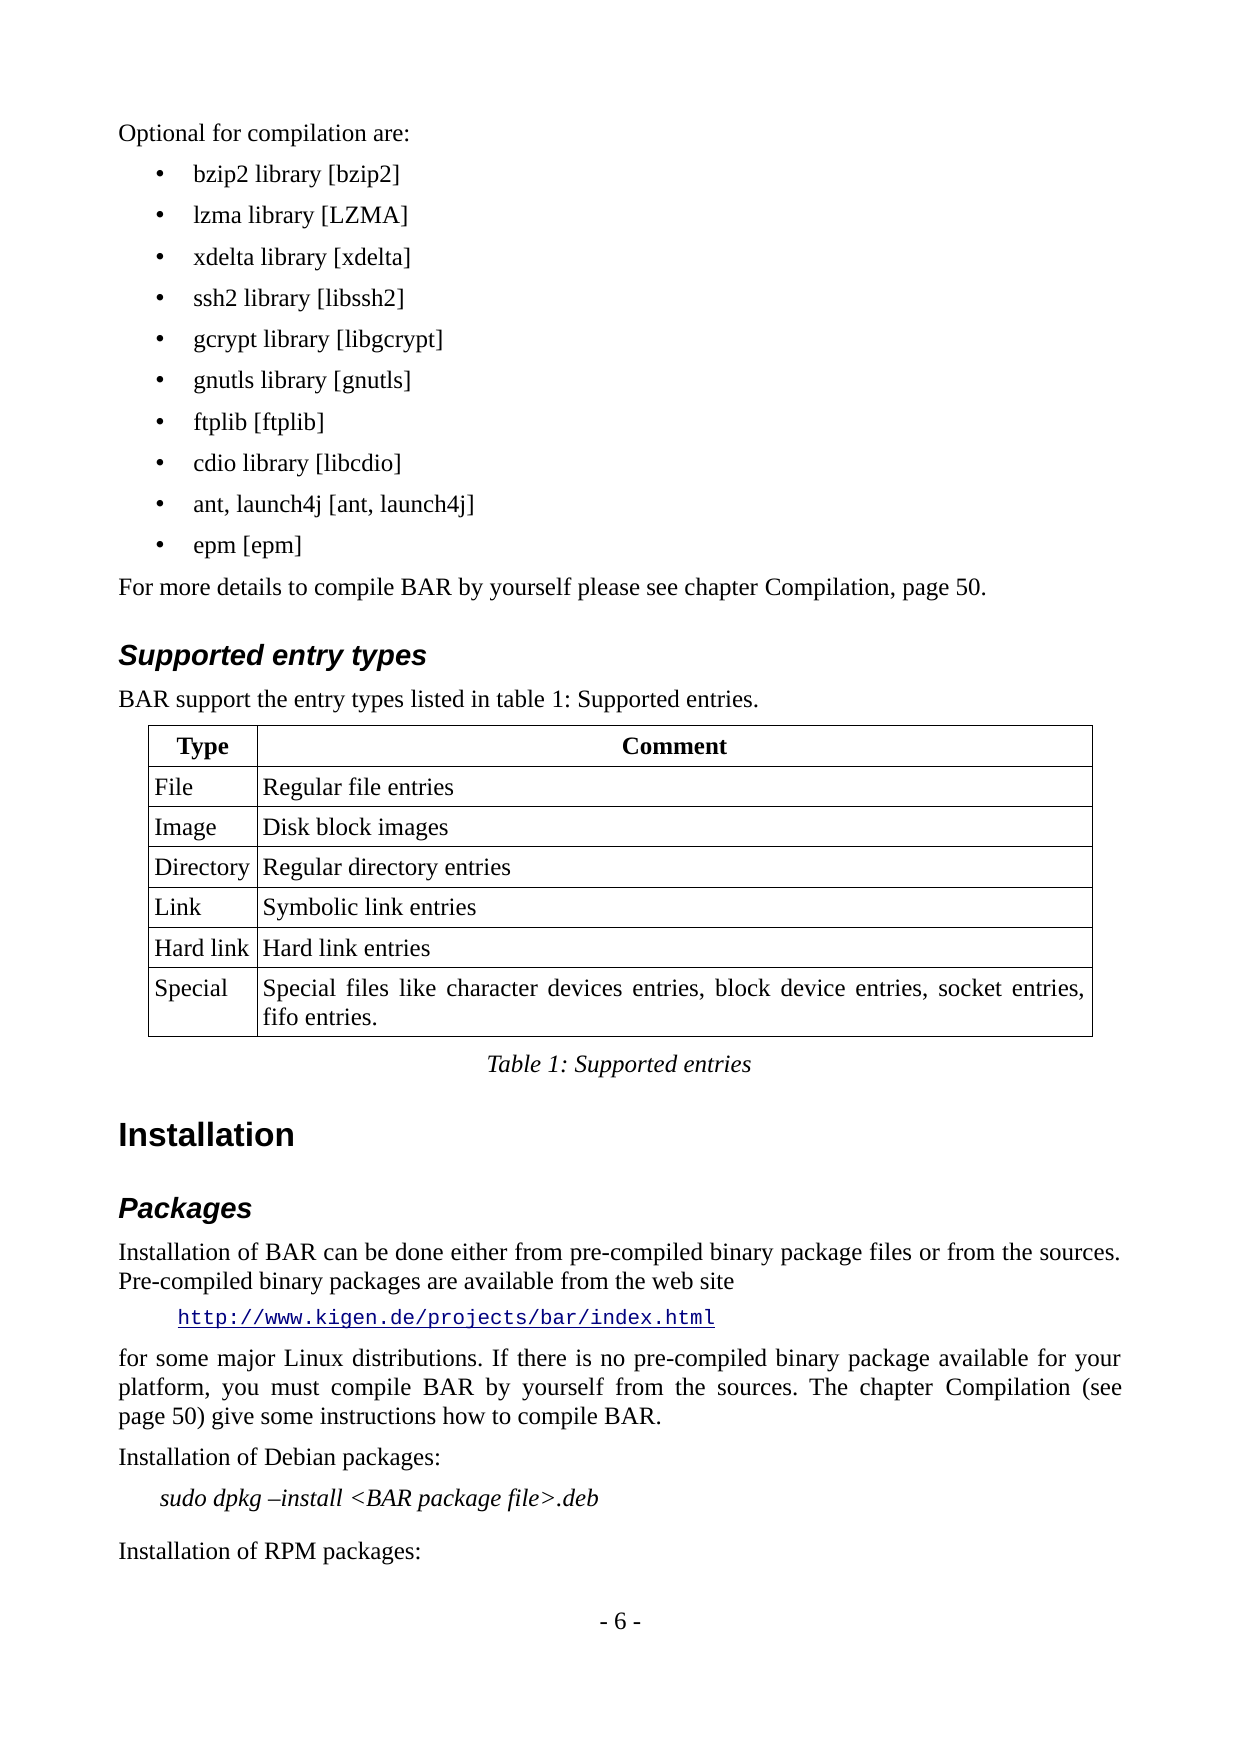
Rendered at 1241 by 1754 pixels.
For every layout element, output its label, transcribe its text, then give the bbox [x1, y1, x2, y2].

table_cell Disk block images [258, 807, 1092, 846]
list ssh2 library [libssh2] [156, 283, 1122, 312]
table_cell Regular directory entries [258, 847, 1092, 887]
table_cell Regular file entries [258, 767, 1092, 806]
text Installation of BAR can be done either from pre-compiled binary package files or from the sources. Pre-compiled binary packages are available from the web site [118, 1237, 1122, 1295]
list ant, launch4j [ant, launch4j] [156, 489, 1122, 518]
table_cell Hard link entries [258, 928, 1092, 967]
table_cell Directory [149, 847, 257, 887]
text Table 1: Supported entries [118, 1049, 1122, 1078]
subtitle Supported entry types [118, 638, 1122, 672]
text Optional for compilation are: [118, 118, 1122, 147]
text for some major Linux distributions. If there is no pre-compiled binary package available for your platform, you must compile BAR by yourself from the sources. The chapter Compilation (see page 51) give some instructions how to compile BAR. [118, 1343, 1122, 1430]
table_cell Hard link [149, 928, 257, 967]
text http://www.kigen.de/projects/bar/index.html [177, 1307, 1122, 1331]
text For more details to compile BAR by yourself please see chapter Compilation, page 51. [118, 572, 1122, 601]
text Installation of Debian packages: [118, 1442, 1122, 1471]
subtitle Installation [118, 1115, 1122, 1154]
text sudo dpkg –install <BAR package file>.deb [159, 1483, 1122, 1512]
subtitle Packages [118, 1191, 1122, 1225]
table_header Type [149, 726, 257, 766]
table_cell Link [149, 888, 257, 927]
text BAR support the entry types listed in table 1: Supported entries. [118, 684, 1122, 713]
table_header Comment [258, 726, 1092, 766]
list epm [epm] [156, 531, 1122, 559]
table_cell Symbolic link entries [258, 888, 1092, 927]
list xdelta library [xdelta] [156, 242, 1122, 271]
list cdio library [libcdio] [156, 448, 1122, 477]
table_cell Special files like character devices entries, block device entries, socket entries, fifo entries. [258, 968, 1092, 1036]
list bzip2 library [bzip2] [156, 159, 1122, 188]
list ftplib [ftplib] [156, 407, 1122, 436]
table_cell Image [149, 807, 257, 846]
table_cell Special [149, 968, 257, 1036]
list gcrypt library [libgcrypt] [156, 324, 1122, 353]
list gnutls library [gnutls] [156, 366, 1122, 394]
text Installation of RPM packages: [118, 1536, 1122, 1565]
table_cell File [149, 767, 257, 806]
list lzma library [LZMA] [156, 201, 1122, 229]
